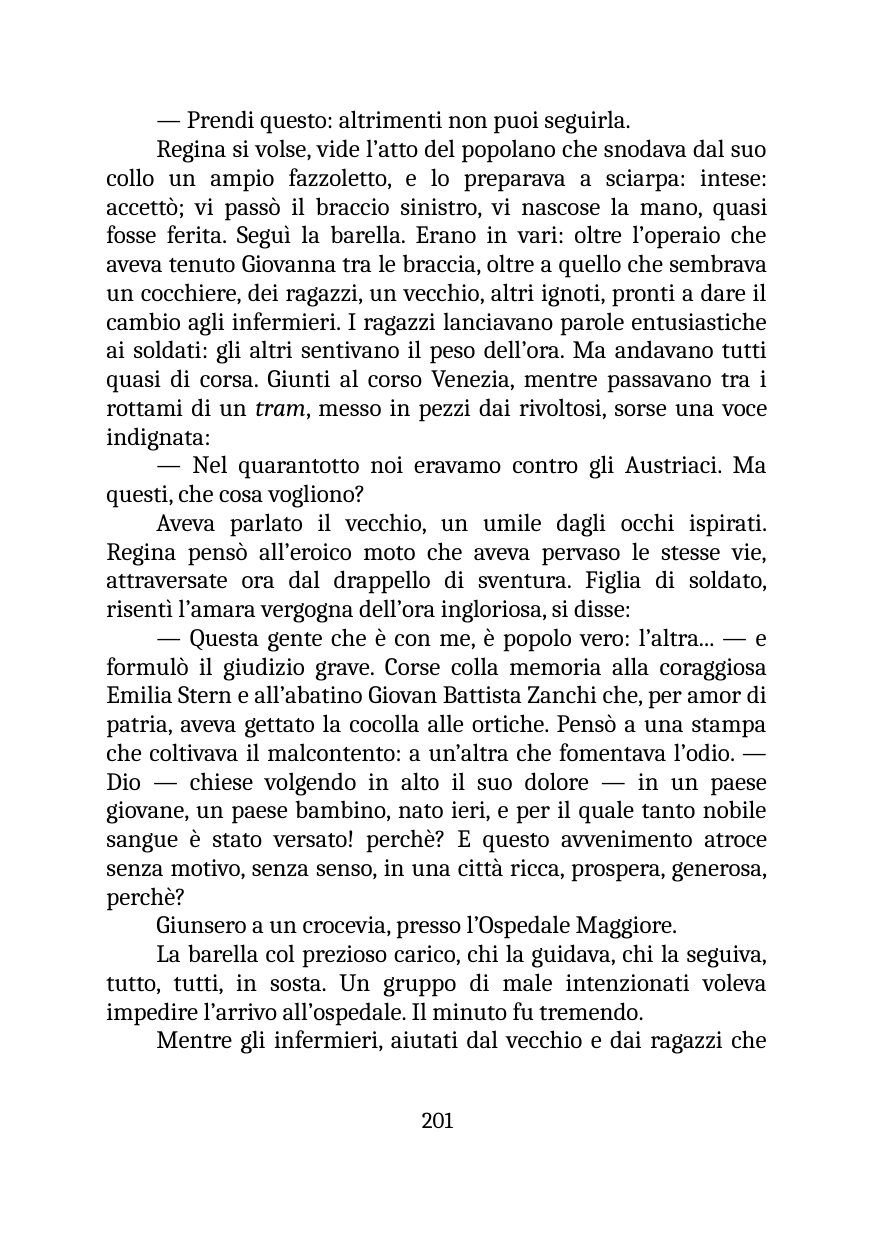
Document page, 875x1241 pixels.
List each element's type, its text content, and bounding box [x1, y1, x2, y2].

text Aveva parlato il vecchio, un umile dagli occhi ispirati. Regina pensò all’eroico moto che aveva pervaso le stesse vie, attraversate ora dal drappello di sventura. Figlia di soldato, risentì l’amara vergogna dell’ora ingloriosa, si disse: [106, 509, 768, 624]
text La barella col prezioso carico, chi la guidava, chi la seguiva, tutto, tutti, in sosta. Un gruppo di male intenzionati voleva impedire l’arrivo all’ospedale. Il minuto fu tremendo. [106, 940, 768, 1026]
text Mentre gli infermieri, aiutati dal vecchio e dai ragazzi che [106, 1026, 768, 1055]
text — Questa gente che è con me, è popolo vero: l’altra... — e formulò il giudizio grave. Corse colla memoria alla coraggiosa Emilia Stern e all’abatino Giovan Battista Zanchi che, per amor di patria, aveva gettato la cocolla alle ortiche. Pensò a una stampa che coltivava il malcontento: a un’altra che fomentava l’odio. — Dio — chiese volgendo in alto il suo dolore — in un paese giovane, un paese bambino, nato ieri, e per il quale tanto nobile sangue è stato versato! perchè? E questo avvenimento atroce senza motivo, senza senso, in una città ricca, prospera, generosa, perchè? [106, 624, 768, 911]
text — Prendi questo: altrimenti non puoi seguirla. [106, 106, 768, 135]
text Regina si volse, vide l’atto del popolano che snodava dal suo collo un ampio fazzoletto, e lo preparava a sciarpa: intese: accettò; vi passò il braccio sinistro, vi nascose la mano, quasi fosse ferita. Seguì la barella. Erano in vari: oltre l’operaio che aveva tenuto Giovanna tra le braccia, oltre a quello che sembrava un cocchiere, dei ragazzi, un vecchio, altri ignoti, pronti a dare il cambio agli infermieri. I ragazzi lanciavano parole entusiastiche ai soldati: gli altri sentivano il peso dell’ora. Ma andavano tutti quasi di corsa. Giunti al corso Venezia, mentre passavano tra i rottami di un tram, messo in pezzi dai rivoltosi, sorse una voce indignata: [106, 135, 768, 451]
text — Nel quarantotto noi eravamo contro gli Austriaci. Ma questi, che cosa vogliono? [106, 451, 768, 509]
text Giunsero a un crocevia, presso l’Ospedale Maggiore. [106, 911, 768, 940]
